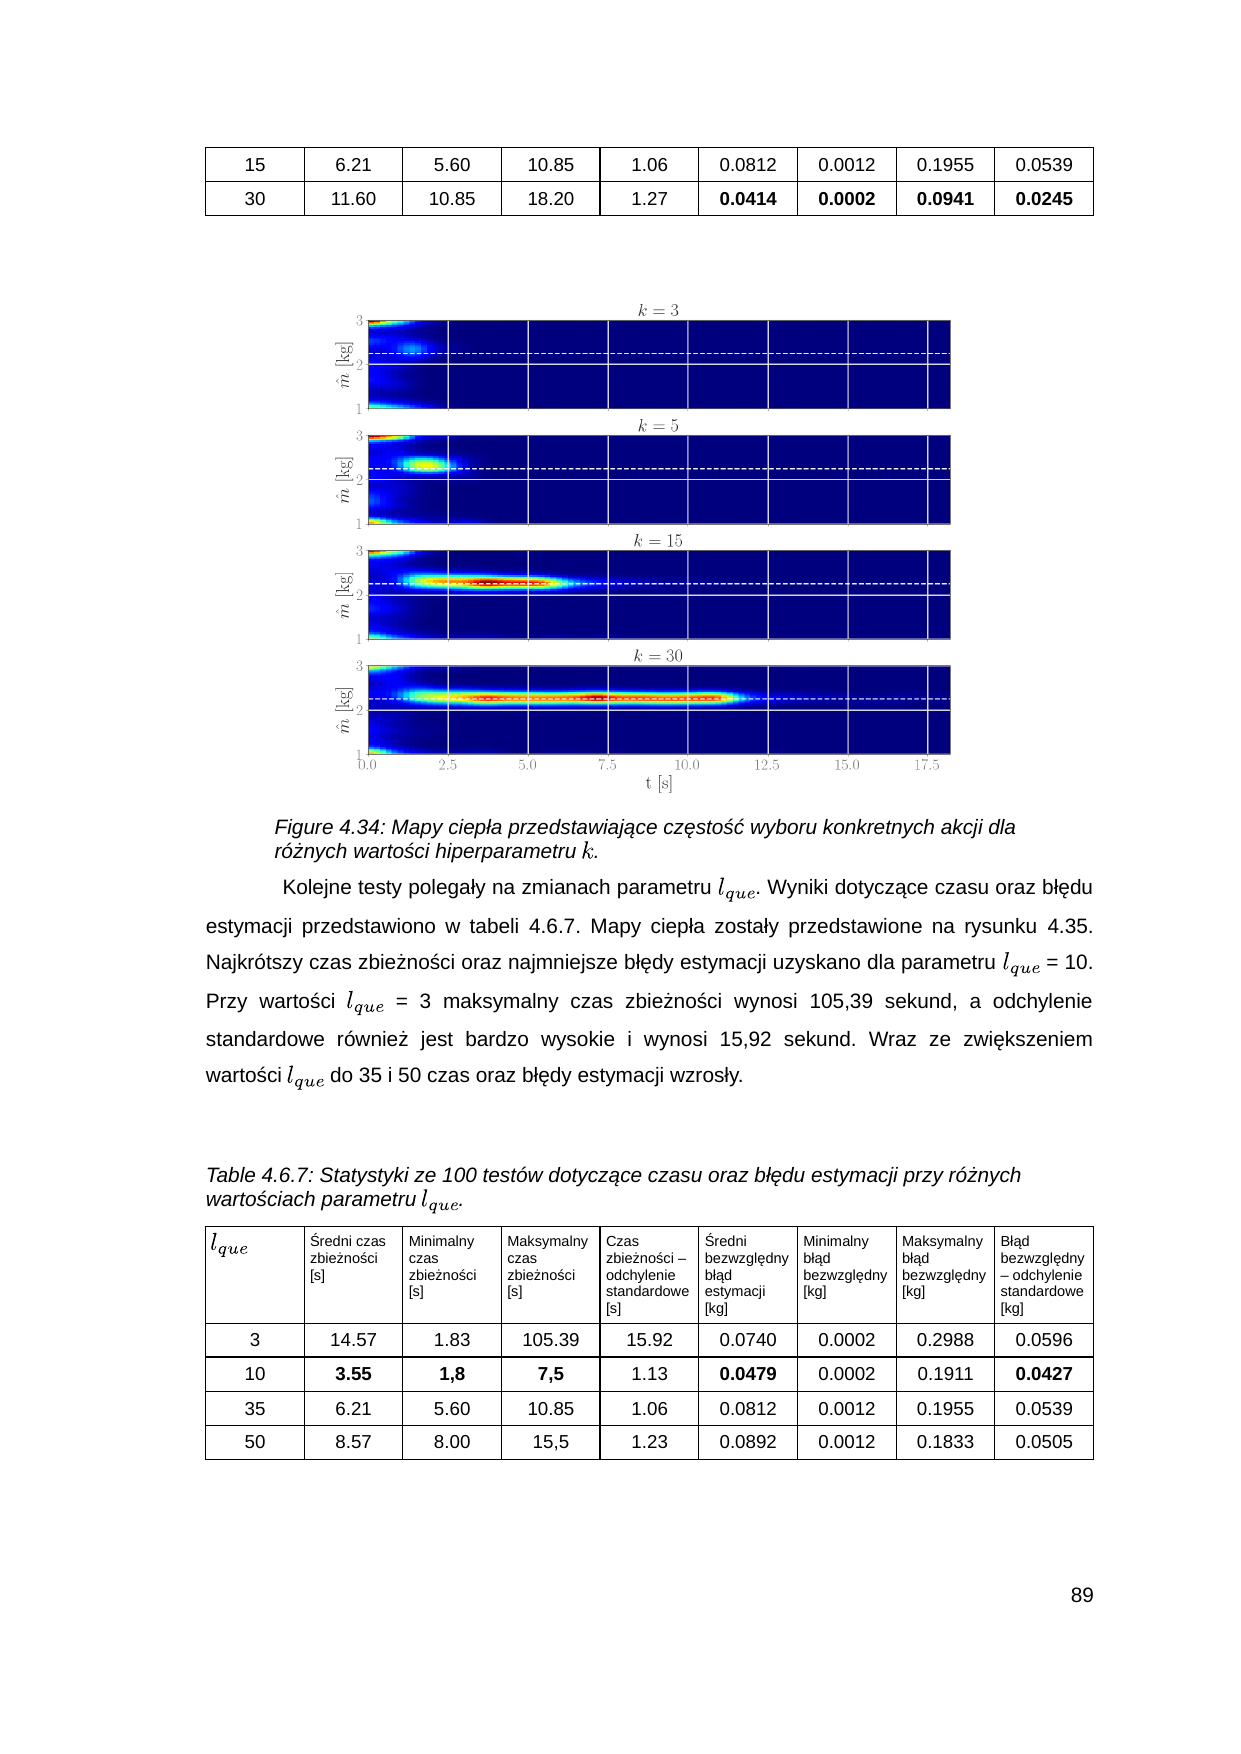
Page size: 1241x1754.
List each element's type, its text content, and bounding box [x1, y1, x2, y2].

table_cell 0,0414 [699, 182, 797, 215]
table_cell 5,60 [403, 148, 501, 181]
table_cell 1,13 [601, 1358, 698, 1391]
table_cell 3 [206, 1324, 304, 1356]
table_header Maksymalny błąd bezwzględny [kg] [897, 1227, 994, 1322]
table_cell 35 [206, 1392, 304, 1424]
picture [274, 252, 1025, 816]
table_cell 0,2988 [897, 1324, 994, 1356]
table_cell 0,1833 [897, 1426, 994, 1459]
table_header [206, 1227, 304, 1322]
table_header Błąd bezwzględny – odchylenie standardowe [kg] [995, 1227, 1093, 1322]
table_cell 1,06 [601, 1392, 698, 1424]
table_cell 10 [206, 1358, 304, 1391]
table_cell 0,0012 [798, 1426, 896, 1459]
table_cell 0,0812 [699, 148, 797, 181]
text Kolejne testy polegały na zmianach parametru . Wyniki dotyczące czasu oraz błędu estymacji przedstawiono w tabeli 4.6.7. Mapy ciepła zostały przedstawione na rysunku 4.35. Najkrótszy czas zbieżności oraz najmniejsze błędy estymacji uzyskano dla parametru = 10. Przy wartości = 3 maksymalny czas zbieżności wynosi 105,39 sekund, a odchylenie standardowe również jest bardzo wysokie i wynosi 15,92 sekund. Wraz ze zwiększeniem wartości do 35 i 50 czas oraz błędy estymacji wzrosły. [206, 813, 1093, 1090]
text Table 4.6.7: Statystyki ze 100 testów dotyczące czasu oraz błędu estymacji przy różnych wartościach parametru . [206, 1163, 1093, 1213]
table_cell 0,0002 [798, 1358, 896, 1391]
table_cell 30 [206, 182, 304, 215]
table_cell 6,21 [305, 1392, 402, 1424]
table_cell 0,0812 [699, 1392, 797, 1424]
table_cell 0,0002 [798, 182, 896, 215]
table_cell 0,0505 [995, 1426, 1093, 1459]
table_cell 8,00 [403, 1426, 501, 1459]
table_cell 0,0941 [897, 182, 994, 215]
table_header Maksymalny czas zbieżności [s] [502, 1227, 599, 1322]
table_header Minimalny błąd bezwzględny [kg] [798, 1227, 896, 1322]
table_cell 0,0539 [995, 1392, 1093, 1424]
table_header Czas zbieżności – odchylenie standardowe [s] [601, 1227, 698, 1322]
table_cell 14,57 [305, 1324, 402, 1356]
table_cell 0,0479 [699, 1358, 797, 1391]
table_cell 7,5 [502, 1358, 599, 1391]
table_cell 0,0596 [995, 1324, 1093, 1356]
table_header Średni bezwzględny błąd estymacji [kg] [699, 1227, 797, 1322]
table_cell 0,0892 [699, 1426, 797, 1459]
table_cell 0,0245 [995, 182, 1093, 215]
table_cell 1,27 [601, 182, 698, 215]
table_cell 3,55 [305, 1358, 402, 1391]
table_cell 18,20 [502, 182, 599, 215]
table_cell 0,0539 [995, 148, 1093, 181]
table_cell 0,0012 [798, 148, 896, 181]
table_cell 1,06 [601, 148, 698, 181]
table_cell 6,21 [305, 148, 402, 181]
table_header Minimalny czas zbieżności [s] [403, 1227, 501, 1322]
table_cell 0,1955 [897, 1392, 994, 1424]
table_cell 10,85 [403, 182, 501, 215]
table_cell 15,5 [502, 1426, 599, 1459]
table_cell 11,60 [305, 182, 402, 215]
table_cell 0,1955 [897, 148, 994, 181]
table_cell 0,0740 [699, 1324, 797, 1356]
table_cell 8,57 [305, 1426, 402, 1459]
table_cell 0,0002 [798, 1324, 896, 1356]
table_cell 15,92 [601, 1324, 698, 1356]
table_cell 15 [206, 148, 304, 181]
table_cell 0,0012 [798, 1392, 896, 1424]
table_cell 0,0427 [995, 1358, 1093, 1391]
table_cell 105,39 [502, 1324, 599, 1356]
table_cell 50 [206, 1426, 304, 1459]
table_cell 1,8 [403, 1358, 501, 1391]
text Figure 4.34: Mapy ciepła przedstawiające częstość wyboru konkretnych akcji dla różnych wartości hiperparametru . [274, 816, 1024, 863]
table_cell 10,85 [502, 1392, 599, 1424]
table_header Średni czas zbieżności [s] [305, 1227, 402, 1322]
table_cell 10,85 [502, 148, 599, 181]
table_cell 0,1911 [897, 1358, 994, 1391]
table_cell 1,23 [601, 1426, 698, 1459]
table_cell 1,83 [403, 1324, 501, 1356]
table_cell 5,60 [403, 1392, 501, 1424]
